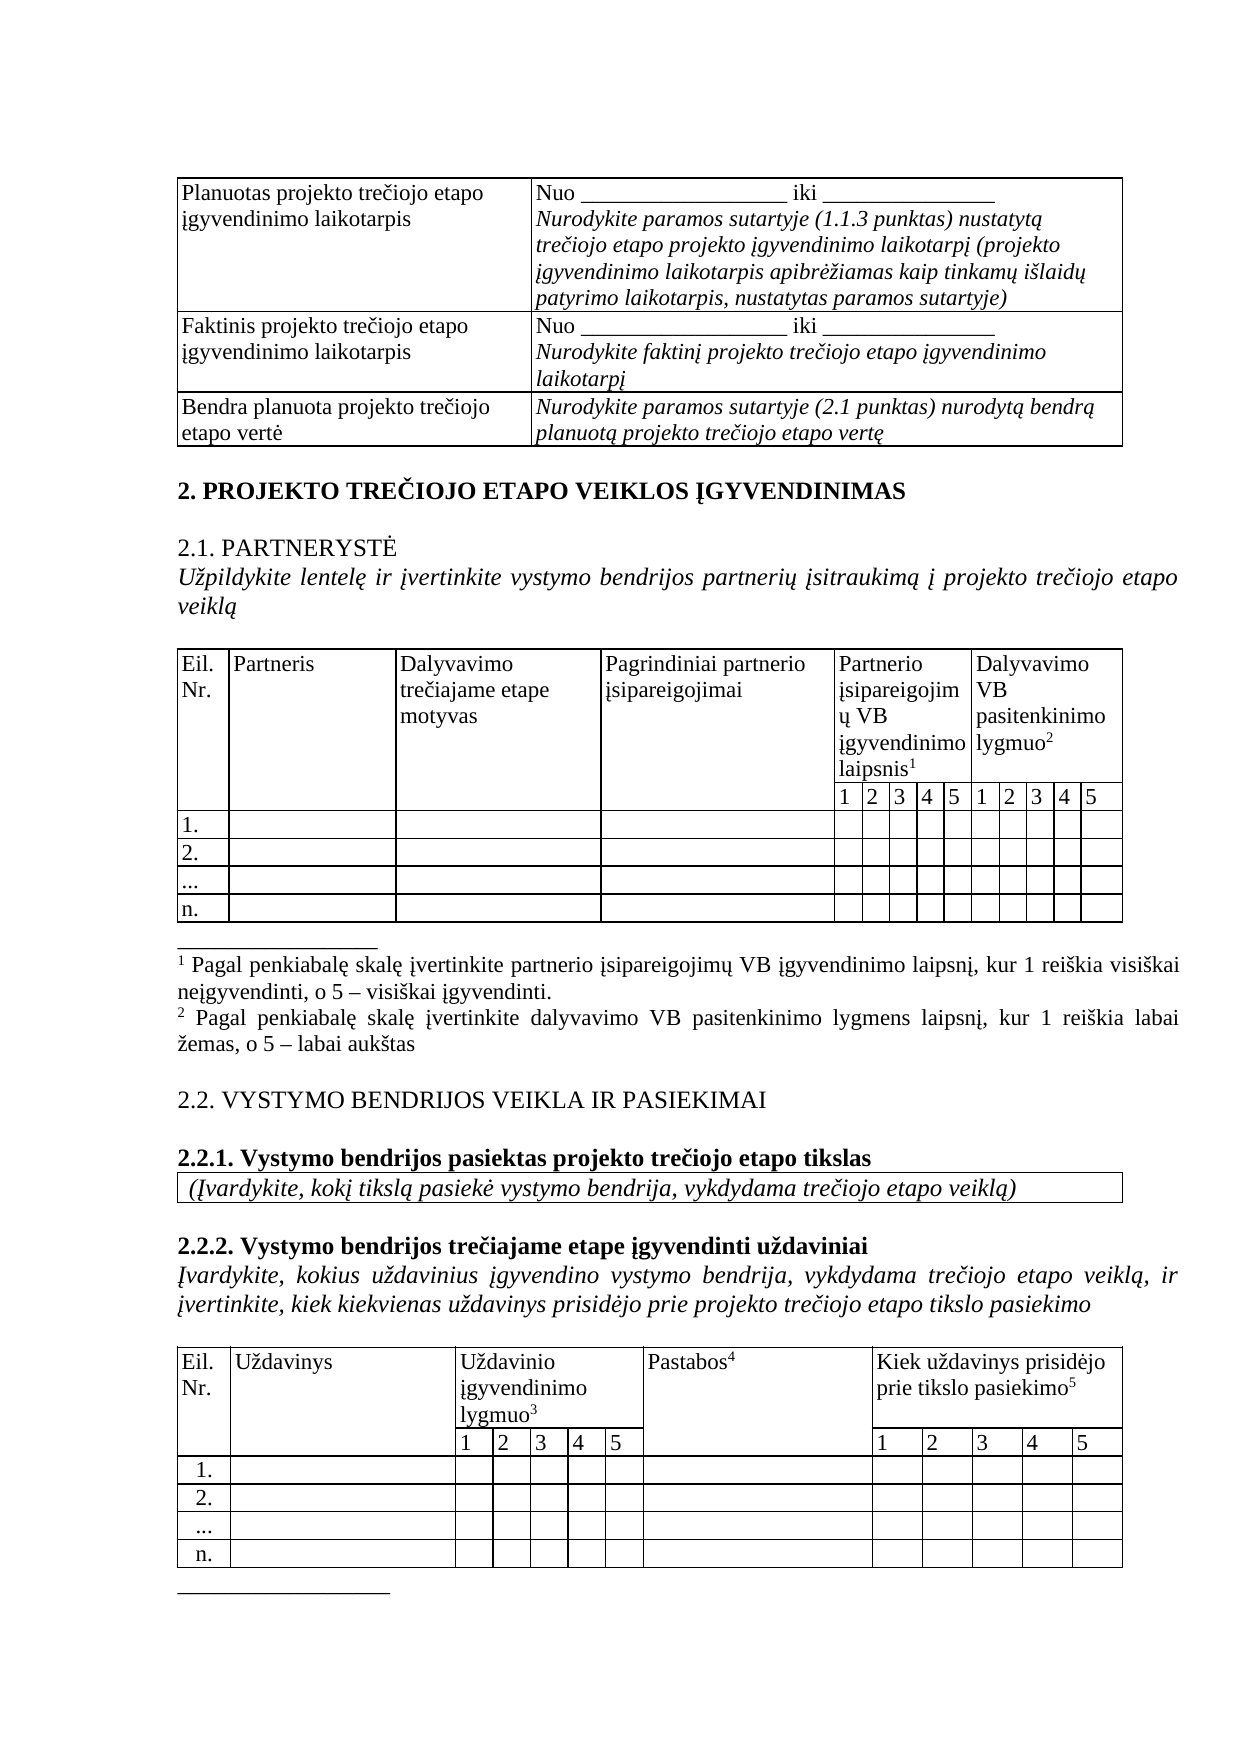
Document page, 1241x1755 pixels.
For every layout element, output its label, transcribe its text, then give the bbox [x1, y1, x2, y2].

text 2.2.2. Vystymo bendrijos trečiajame etape įgyvendinti uždaviniai [177, 1231, 1181, 1260]
table_cell [230, 839, 395, 865]
table_header Uždavinys [231, 1348, 455, 1455]
table_cell [923, 1485, 972, 1511]
table_cell 5 [945, 783, 971, 809]
table_cell 2 [1000, 783, 1026, 809]
table_cell Nurodykite paramos sutartyje (2.1 punktas) nurodytą bendrą planuotą projekto trečiojo etapo vertę [532, 393, 1122, 445]
table_cell Nuo __________________ iki _______________ Nurodykite paramos sutartyje (1.1.3 punktas) nustatytą trečiojo etapo projekto įgyvendinimo laikotarpį (projekto įgyvendinimo laikotarpis apibrėžiamas kaip tinkamų išlaidų patyrimo laikotarpis, nustatytas paramos sutartyje) [532, 179, 1122, 311]
table_cell 2. [178, 1485, 230, 1511]
table_cell [644, 1512, 872, 1539]
table_cell [602, 839, 834, 865]
table_cell [1055, 895, 1080, 921]
table_header Uždavinio įgyvendinimo lygmuo3 [456, 1348, 643, 1427]
table_cell [602, 867, 834, 893]
table_cell ... [178, 1512, 230, 1539]
table_cell [923, 1540, 972, 1567]
table_cell [1027, 811, 1053, 837]
table_cell [873, 1512, 922, 1539]
table_cell [531, 1457, 567, 1483]
text Įvardykite, kokius uždavinius įgyvendino vystymo bendrija, vykdydama trečiojo etapo veiklą, ir įvertinkite, kiek kiekvienas uždavinys prisidėjo prie projekto trečiojo etapo tikslo pasiekimo [177, 1260, 1181, 1318]
table_cell [494, 1540, 530, 1567]
table_cell [1000, 895, 1026, 921]
table_cell [397, 811, 600, 837]
table_cell [973, 1457, 1022, 1483]
table_cell [606, 1512, 643, 1539]
table_cell [873, 1485, 922, 1511]
table_cell [835, 895, 862, 921]
table_cell 5 [606, 1429, 643, 1455]
table_cell [231, 1485, 455, 1511]
table_cell [972, 839, 999, 865]
table_cell [1027, 895, 1053, 921]
table_cell [1000, 867, 1026, 893]
table_header Eil. Nr. [178, 650, 228, 809]
table_cell 3 [973, 1429, 1022, 1455]
table_cell [1082, 895, 1122, 921]
table_cell [569, 1457, 605, 1483]
table_cell 2 [923, 1429, 972, 1455]
table_cell [1082, 867, 1122, 893]
table_header Dalyvavimo VB pasitenkinimo lygmuo2 [972, 650, 1122, 782]
table_cell [397, 895, 600, 921]
table_cell [835, 839, 862, 865]
table_cell [835, 811, 862, 837]
text 2.1. PARTNERYSTĖ [177, 533, 1181, 562]
table_cell [1073, 1457, 1122, 1483]
table_cell [230, 811, 395, 837]
table_cell n. [178, 1540, 230, 1567]
table_header Dalyvavimo trečiajame etape motyvas [397, 650, 600, 809]
table_header Partnerio įsipareigojimų VB įgyvendinimo laipsnis1 [835, 650, 971, 782]
table_cell [1055, 867, 1080, 893]
table_cell [569, 1485, 605, 1511]
table_cell [397, 867, 600, 893]
table_cell [918, 895, 943, 921]
table_cell [945, 811, 971, 837]
table_cell [456, 1540, 492, 1567]
table_cell [972, 811, 999, 837]
table_cell [231, 1540, 455, 1567]
table_cell [1055, 839, 1080, 865]
table_cell [230, 867, 395, 893]
table_cell [972, 867, 999, 893]
table_cell 4 [1023, 1429, 1072, 1455]
table_cell [494, 1512, 530, 1539]
table_cell Bendra planuota projekto trečiojo etapo vertė [178, 393, 531, 445]
table_cell ... [178, 867, 228, 893]
table_cell [531, 1485, 567, 1511]
table_cell [494, 1457, 530, 1483]
text ________________ [177, 923, 1181, 951]
table_cell Faktinis projekto trečiojo etapo įgyvendinimo laikotarpis [178, 312, 531, 391]
table_cell [644, 1485, 872, 1511]
table_cell [863, 867, 889, 893]
table_cell [606, 1540, 643, 1567]
table_cell [1023, 1457, 1072, 1483]
table_header (Įvardykite, kokį tikslą pasiekė vystymo bendrija, vykdydama trečiojo etapo veiklą) [178, 1173, 1122, 1202]
table_cell 3 [890, 783, 916, 809]
table_cell [456, 1485, 492, 1511]
table_cell [531, 1540, 567, 1567]
table_cell [494, 1485, 530, 1511]
table_cell [873, 1540, 922, 1567]
table_cell [923, 1512, 972, 1539]
text 2 Pagal penkiabalę skalę įvertinkite dalyvavimo VB pasitenkinimo lygmens laipsnį, kur 1 reiškia labai žemas, o 5 – labai aukštas [177, 1004, 1181, 1057]
table_cell [1073, 1485, 1122, 1511]
table_cell [231, 1512, 455, 1539]
table_cell [1082, 811, 1122, 837]
table_cell [1000, 811, 1026, 837]
table_cell [606, 1485, 643, 1511]
table_cell [890, 867, 916, 893]
table_cell [1023, 1540, 1072, 1567]
text Užpildykite lentelę ir įvertinkite vystymo bendrijos partnerių įsitraukimą į projekto trečiojo etapo veiklą [177, 562, 1181, 619]
table_cell [456, 1457, 492, 1483]
table_cell [873, 1457, 922, 1483]
text _________________ [177, 1568, 1181, 1597]
table_cell [863, 811, 889, 837]
table_cell 1 [972, 783, 999, 809]
table_cell [1073, 1540, 1122, 1567]
table_cell [397, 839, 600, 865]
table_header Pastabos4 [644, 1348, 872, 1455]
table_cell 4 [569, 1429, 605, 1455]
table_header Partneris [230, 650, 395, 809]
table_cell [1000, 839, 1026, 865]
table_cell 5 [1082, 783, 1122, 809]
table_cell 1. [178, 811, 228, 837]
table_cell [890, 895, 916, 921]
table_cell [1027, 867, 1053, 893]
table_cell 5 [1073, 1429, 1122, 1455]
table_cell 3 [531, 1429, 567, 1455]
table_cell [1082, 839, 1122, 865]
table_cell 1 [873, 1429, 922, 1455]
table_cell [973, 1512, 1022, 1539]
table_cell [863, 895, 889, 921]
table_cell [456, 1512, 492, 1539]
table_cell 1 [456, 1429, 492, 1455]
table_cell 2 [494, 1429, 530, 1455]
table_cell [973, 1540, 1022, 1567]
table_cell 2 [863, 783, 889, 809]
table_cell Nuo __________________ iki _______________ Nurodykite faktinį projekto trečiojo etapo įgyvendinimo laikotarpį [532, 312, 1122, 391]
table_cell Planuotas projekto trečiojo etapo įgyvendinimo laikotarpis [178, 179, 531, 311]
table_cell 4 [1055, 783, 1080, 809]
table_cell [918, 839, 943, 865]
table_cell [531, 1512, 567, 1539]
table_cell [1027, 839, 1053, 865]
table_cell [918, 811, 943, 837]
table_cell [606, 1457, 643, 1483]
table_header Kiek uždavinys prisidėjo prie tikslo pasiekimo5 [873, 1348, 1122, 1427]
text 2.2.1. Vystymo bendrijos pasiektas projekto trečiojo etapo tikslas [177, 1143, 1181, 1172]
table_header Pagrindiniai partnerio įsipareigojimai [602, 650, 834, 809]
table_cell [1055, 811, 1080, 837]
table_cell [1073, 1512, 1122, 1539]
table_cell [973, 1485, 1022, 1511]
table_cell [644, 1540, 872, 1567]
table_cell [945, 895, 971, 921]
text 2.2. VYSTYMO BENDRIJOS VEIKLA IR PASIEKIMAI [177, 1086, 1181, 1114]
table_cell [945, 839, 971, 865]
table_cell [923, 1457, 972, 1483]
table_cell [890, 839, 916, 865]
table_cell [863, 839, 889, 865]
table_cell 1 [835, 783, 862, 809]
table_cell [602, 895, 834, 921]
table_cell [835, 867, 862, 893]
table_cell 1. [178, 1457, 230, 1483]
table_cell [945, 867, 971, 893]
table_cell [230, 895, 395, 921]
table_cell 4 [918, 783, 943, 809]
table_cell [918, 867, 943, 893]
table_cell [1023, 1512, 1072, 1539]
table_cell [231, 1457, 455, 1483]
table_cell [890, 811, 916, 837]
table_cell [569, 1512, 605, 1539]
text 2. PROJEKTO TREČIOJO ETAPO VEIKLOS ĮGYVENDINIMAS [177, 476, 1181, 504]
table_cell 2. [178, 839, 228, 865]
table_cell [644, 1457, 872, 1483]
table_cell [1023, 1485, 1072, 1511]
table_cell 3 [1027, 783, 1053, 809]
table_cell n. [178, 895, 228, 921]
table_cell [569, 1540, 605, 1567]
table_cell [602, 811, 834, 837]
table_cell [972, 895, 999, 921]
text 1 Pagal penkiabalę skalę įvertinkite partnerio įsipareigojimų VB įgyvendinimo laipsnį, kur 1 reiškia visiškai neįgyvendinti, o 5 – visiškai įgyvendinti. [177, 951, 1181, 1004]
table_header Eil. Nr. [178, 1348, 230, 1455]
